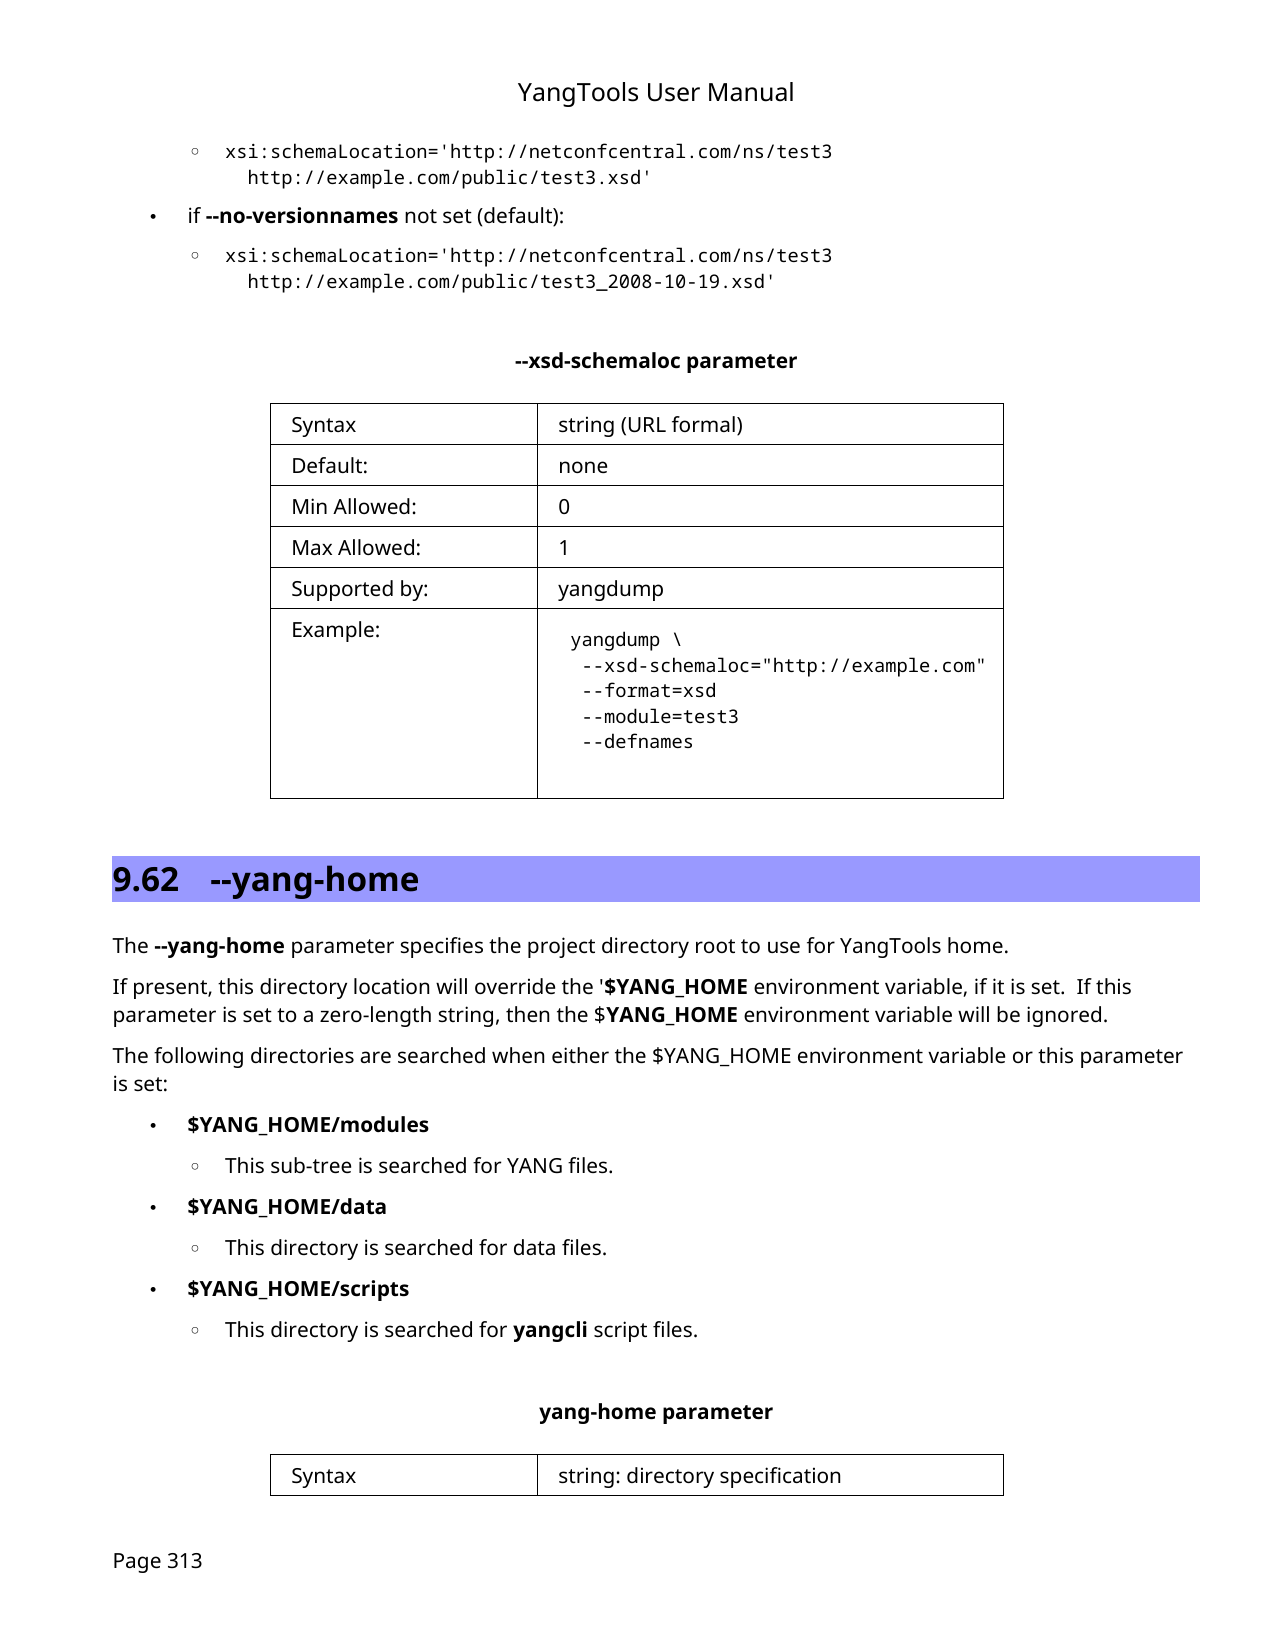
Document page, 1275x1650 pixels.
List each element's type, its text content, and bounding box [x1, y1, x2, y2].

table_cell Example: [271, 609, 537, 798]
table_header Syntax [271, 1455, 537, 1495]
list $YANG_HOME/data [150, 1192, 1200, 1221]
list This directory is searched for yangcli script files. [187, 1315, 1200, 1344]
table_header Syntax [271, 404, 537, 444]
table_cell Default: [271, 445, 537, 485]
list $YANG_HOME/scripts [150, 1274, 1200, 1303]
table_cell Min Allowed: [271, 486, 537, 526]
table_cell Supported by: [271, 568, 537, 608]
table_cell Max Allowed: [271, 527, 537, 567]
text The --yang-home parameter specifies the project directory root to use for YangTools home. [112, 931, 1200, 959]
table_cell 0 [538, 486, 1003, 526]
subtitle yang-home parameter [127, 1397, 1185, 1426]
list xsi:schemaLocation='http://netconfcentral.com/ns/test3 http://example.com/public/test3_2008-10-19.xsd' [187, 242, 1200, 293]
list if --no-versionnames not set (default): [150, 202, 1200, 230]
list xsi:schemaLocation='http://netconfcentral.com/ns/test3 http://example.com/public/test3.xsd' [187, 138, 1200, 189]
table_cell 1 [538, 527, 1003, 567]
table_cell none [538, 445, 1003, 485]
table_header string (URL formal) [538, 404, 1003, 444]
text The following directories are searched when either the $YANG_HOME environment variable or this parameter is set: [112, 1041, 1200, 1098]
subtitle --yang-home [112, 856, 1200, 902]
table_cell yangdump [538, 568, 1003, 608]
subtitle --xsd-schemaloc parameter [127, 346, 1185, 375]
list This sub-tree is searched for YANG files. [187, 1151, 1200, 1180]
list $YANG_HOME/modules [150, 1111, 1200, 1139]
table_header string: directory specification [538, 1455, 1003, 1495]
list This directory is searched for data files. [187, 1233, 1200, 1262]
table_cell yangdump \ --xsd-schemaloc="http://example.com" --format=xsd --module=test3 --defnames [538, 609, 1003, 798]
text If present, this directory location will override the '$YANG_HOME environment variable, if it is set. If this parameter is set to a zero-length string, then the $YANG_HOME environment variable will be ignored. [112, 972, 1200, 1029]
